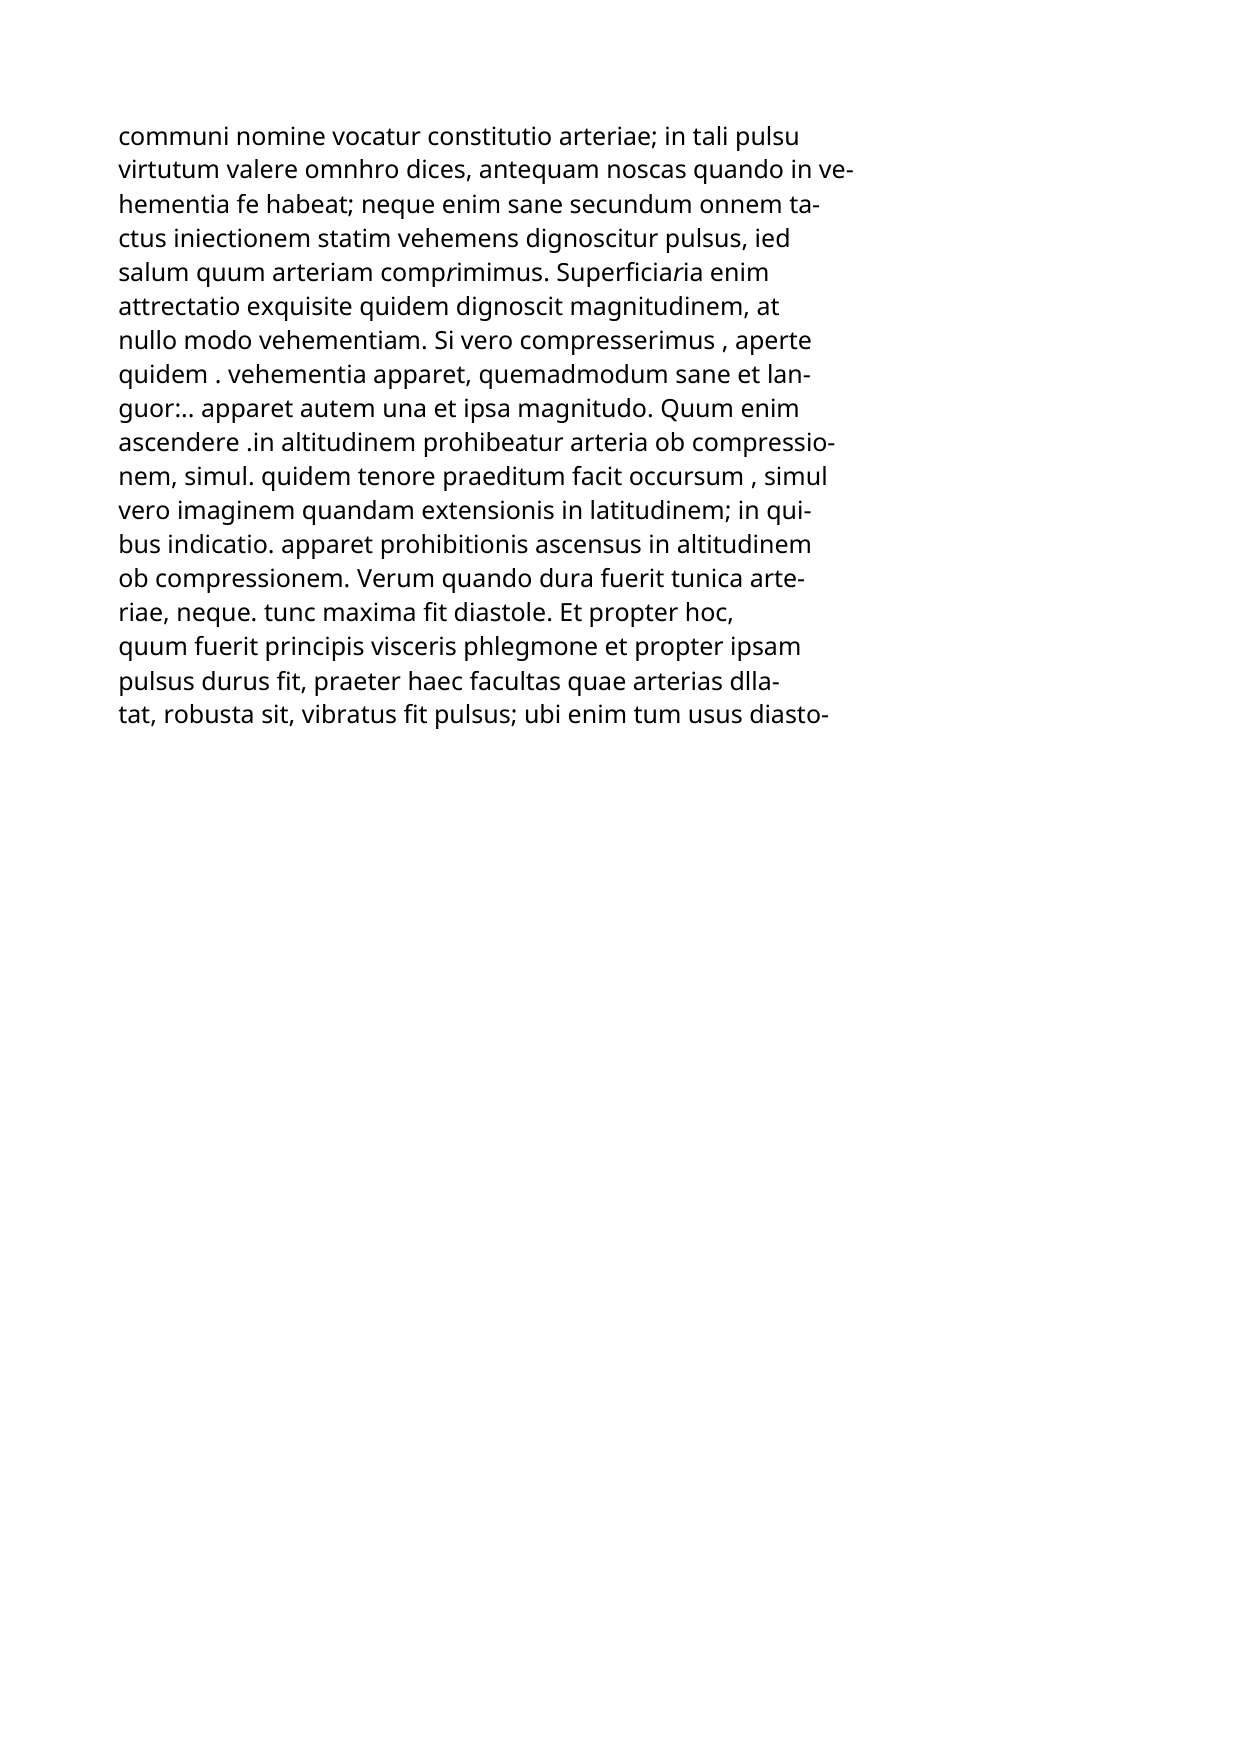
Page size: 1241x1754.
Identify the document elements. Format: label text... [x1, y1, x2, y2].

text communi nomine vocatur constitutio arteriae; in tali pulsu virtutum valere omnhro dices, antequam noscas quando in ve- hementia fe habeat; neque enim sane secundum onnem ta- ctus iniectionem statim vehemens dignoscitur pulsus, ied salum quum arteriam comprimimus. Superficiaria enim attrectatio exquisite quidem dignoscit magnitudinem, at nullo modo vehementiam. Si vero compresserimus , aperte quidem . vehementia apparet, quemadmodum sane et lan- guor:.. apparet autem una et ipsa magnitudo. Quum enim ascendere .in altitudinem prohibeatur arteria ob compressio- nem, simul. quidem tenore praeditum facit occursum , simul vero imaginem quandam extensionis in latitudinem; in qui- bus indicatio. apparet prohibitionis ascensus in altitudinem ob compressionem. Verum quando dura fuerit tunica arte- riae, neque. tunc maxima fit diastole. Et propter hoc, quum fuerit principis visceris phlegmone et propter ipsam pulsus durus fit, praeter haec facultas quae arterias dlla- tat, robusta sit, vibratus fit pulsus; ubi enim tum usus diasto- [118, 118, 1122, 731]
